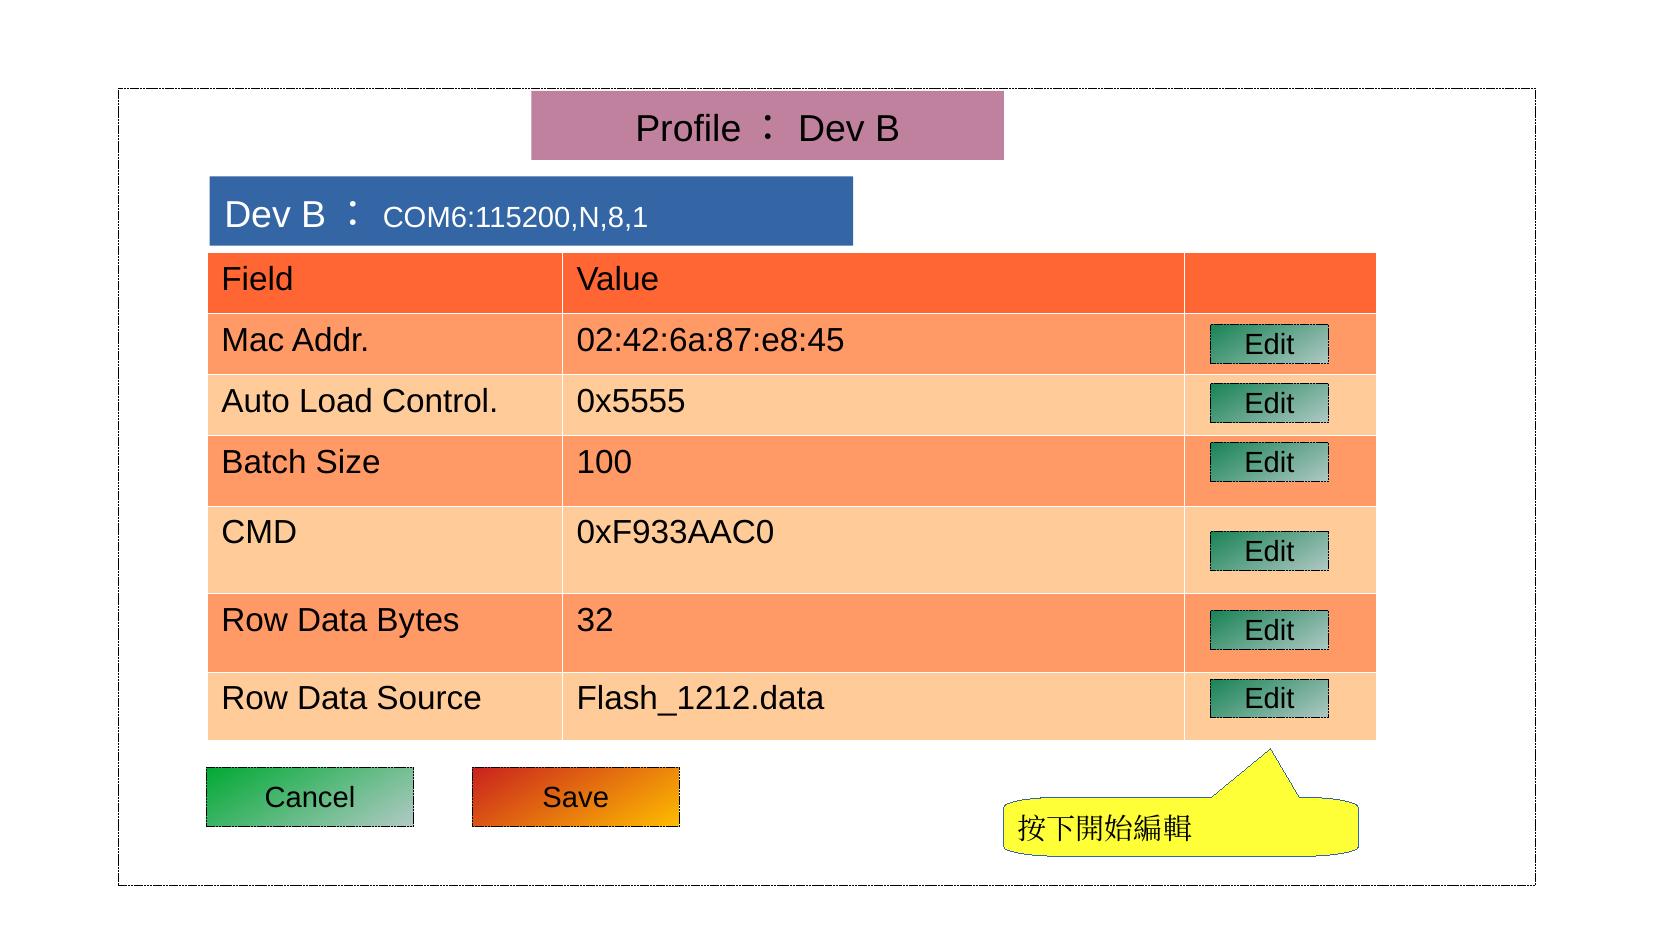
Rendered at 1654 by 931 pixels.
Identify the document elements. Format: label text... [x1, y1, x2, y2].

text_box Dev B：COM6:115200,N,8,1 [209, 176, 854, 246]
text_box Profile：Dev B [531, 90, 1004, 160]
text_box Cancel [206, 767, 414, 827]
text_box Edit [1210, 610, 1329, 650]
table_cell Batch Size [208, 436, 562, 506]
text_box 按下開始編輯 [1003, 748, 1359, 857]
text_box Edit [1210, 324, 1329, 364]
table_cell 32 [563, 594, 1184, 672]
text_box Edit [1210, 531, 1329, 571]
text_box Save [472, 767, 680, 827]
table_header [1185, 253, 1376, 313]
table_cell [1185, 375, 1376, 435]
text_box Edit [1210, 383, 1329, 423]
text_box Edit [1210, 679, 1329, 718]
table_cell 100 [563, 436, 1184, 506]
table_cell [1185, 314, 1376, 374]
table_cell [1185, 436, 1376, 506]
table_cell Row Data Bytes [208, 594, 562, 672]
table_cell 0xF933AAC0 [563, 507, 1184, 593]
table_cell CMD [208, 507, 562, 593]
table_cell Auto Load Control. [208, 375, 562, 435]
table_cell 02:42:6a:87:e8:45 [563, 314, 1184, 374]
table_cell [1185, 507, 1376, 593]
table_cell [1185, 594, 1376, 672]
table_header Value [563, 253, 1184, 313]
table_cell [1185, 673, 1376, 740]
table_header Field [208, 253, 562, 313]
table_cell Mac Addr. [208, 314, 562, 374]
table_cell Flash_1212.data [563, 673, 1184, 740]
text_box Edit [1210, 442, 1329, 482]
table_cell 0x5555 [563, 375, 1184, 435]
table_cell Row Data Source [208, 673, 562, 740]
